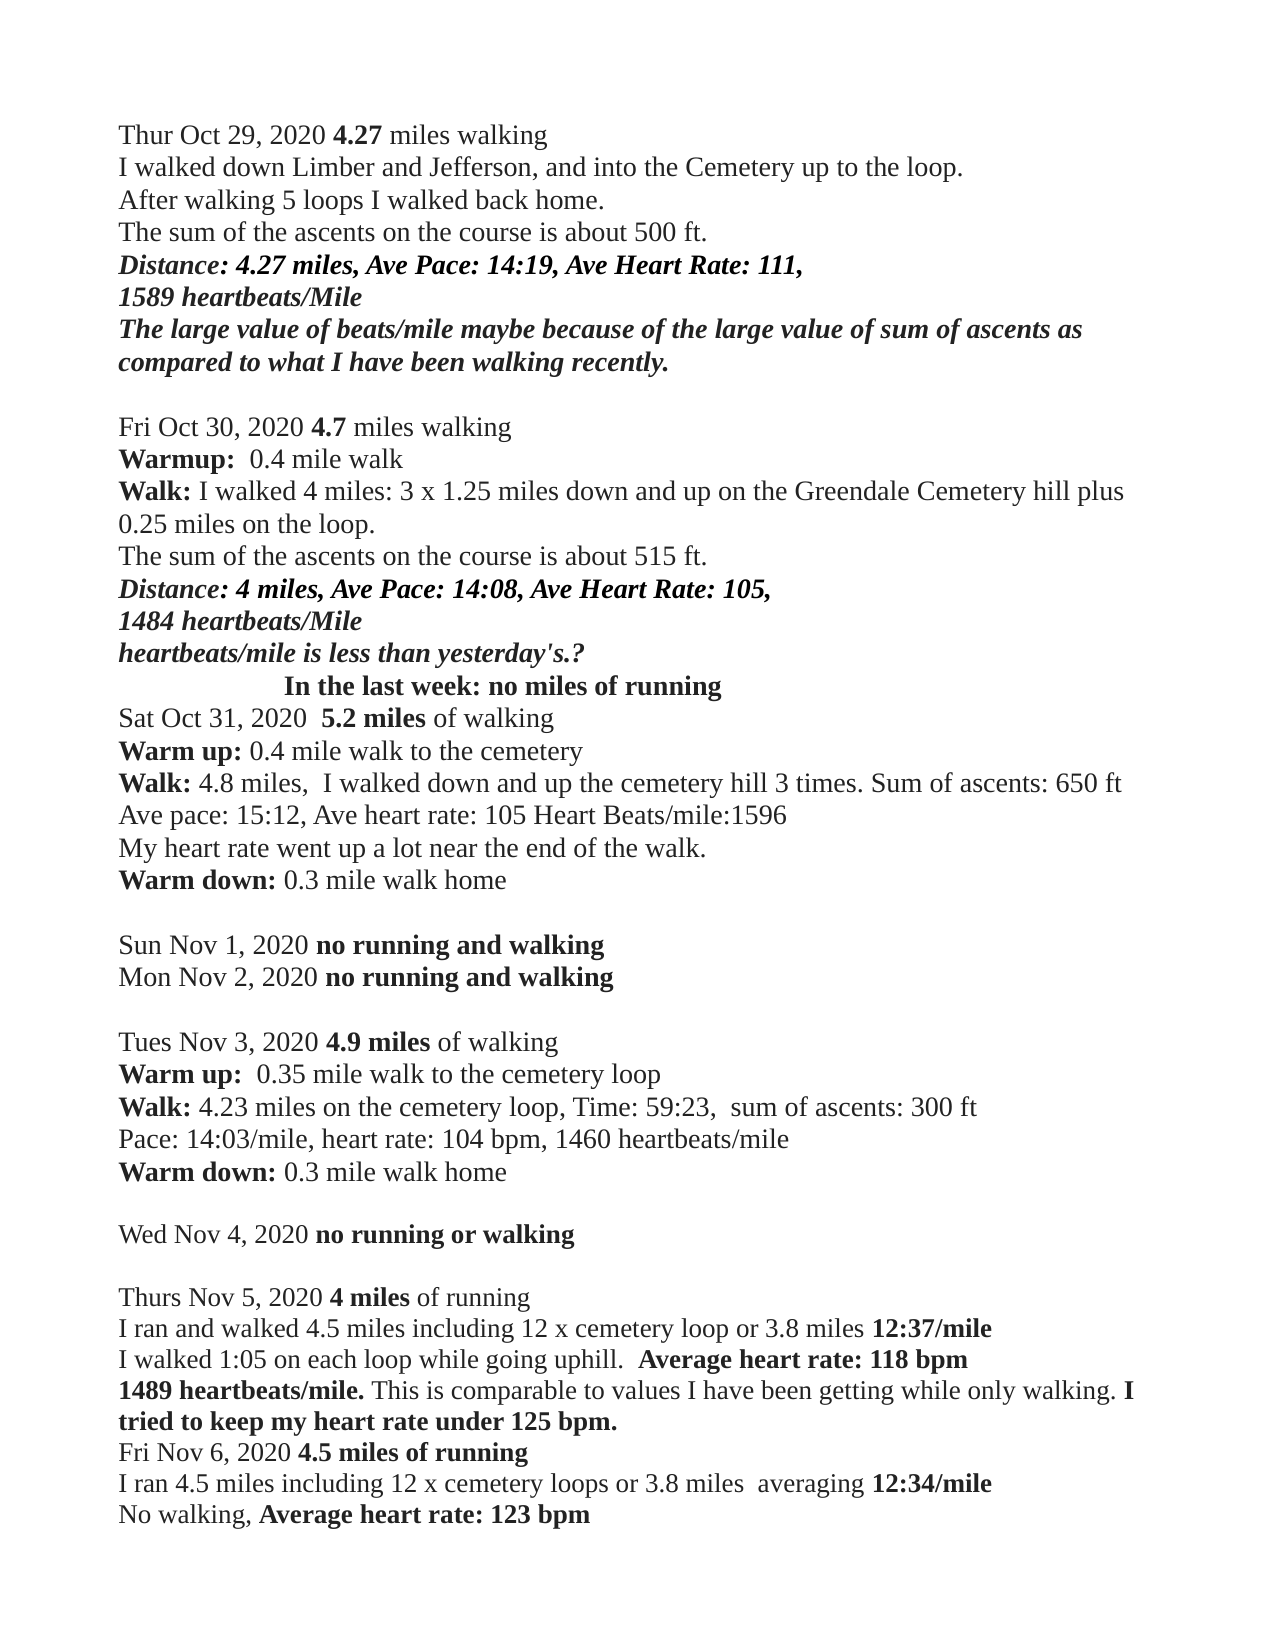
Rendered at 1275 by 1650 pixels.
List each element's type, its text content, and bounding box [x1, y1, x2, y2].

text The sum of the ascents on the course is about 500 ft. [118, 215, 1161, 248]
text Sun Nov 1, 2020 no running and walking [118, 928, 1161, 960]
text Sat Oct 31, 2020 5.2 miles of walking [118, 701, 1161, 734]
text Warm up: 0.35 mile walk to the cemetery loop [118, 1058, 1161, 1090]
text Pace: 14:03/mile, heart rate: 104 bpm, 1460 heartbeats/mile [118, 1122, 1161, 1155]
text After walking 5 loops I walked back home. [118, 183, 1161, 215]
text Thurs Nov 5, 2020 4 miles of running [118, 1281, 1161, 1312]
text I ran and walked 4.5 miles including 12 x cemetery loop or 3.8 miles 12:37/mile [118, 1312, 1161, 1343]
text 1489 heartbeats/mile. This is comparable to values I have been getting while only walking. I tried to keep my heart rate under 125 bpm. [118, 1374, 1161, 1436]
text Ave pace: 15:12, Ave heart rate: 105 Heart Beats/mile:1596 [118, 798, 1161, 831]
text In the last week: no miles of running [118, 669, 1161, 701]
text I ran 4.5 miles including 12 x cemetery loops or 3.8 miles averaging 12:34/mile [118, 1467, 1161, 1499]
text Warm down: 0.3 mile walk home [118, 863, 1161, 896]
text Distance: 4.27 miles, Ave Pace: 14:19, Ave Heart Rate: 111, [118, 248, 1161, 280]
text Wed Nov 4, 2020 no running or walking [118, 1218, 1161, 1249]
text Warmup: 0.4 mile walk [118, 442, 1161, 474]
text Mon Nov 2, 2020 no running and walking [118, 960, 1161, 993]
text My heart rate went up a lot near the end of the walk. [118, 831, 1161, 863]
text The sum of the ascents on the course is about 515 ft. [118, 539, 1161, 572]
text heartbeats/mile is less than yesterday's.? [118, 636, 1161, 669]
text I walked down Limber and Jefferson, and into the Cemetery up to the loop. [118, 151, 1161, 183]
text The large value of beats/mile maybe because of the large value of sum of ascents as compared to what I have been walking recently. [118, 312, 1161, 377]
text 1589 heartbeats/Mile [118, 280, 1161, 312]
text Tues Nov 3, 2020 4.9 miles of walking [118, 1025, 1161, 1058]
text Walk: 4.8 miles, I walked down and up the cemetery hill 3 times. Sum of ascents: 650 ft [118, 766, 1161, 798]
text I walked 1:05 on each loop while going uphill. Average heart rate: 118 bpm [118, 1343, 1161, 1374]
text Fri Nov 6, 2020 4.5 miles of running [118, 1436, 1161, 1467]
text Distance: 4 miles, Ave Pace: 14:08, Ave Heart Rate: 105, [118, 572, 1161, 604]
text Warm up: 0.4 mile walk to the cemetery [118, 734, 1161, 766]
text Walk: 4.23 miles on the cemetery loop, Time: 59:23, sum of ascents: 300 ft [118, 1090, 1161, 1122]
text Walk: I walked 4 miles: 3 x 1.25 miles down and up on the Greendale Cemetery hill plus 0.25 miles on the loop. [118, 474, 1161, 539]
text Warm down: 0.3 mile walk home [118, 1155, 1161, 1187]
text No walking, Average heart rate: 123 bpm [118, 1499, 1161, 1530]
text Thur Oct 29, 2020 4.27 miles walking [118, 118, 1161, 151]
text Fri Oct 30, 2020 4.7 miles walking [118, 410, 1161, 442]
text 1484 heartbeats/Mile [118, 604, 1161, 636]
